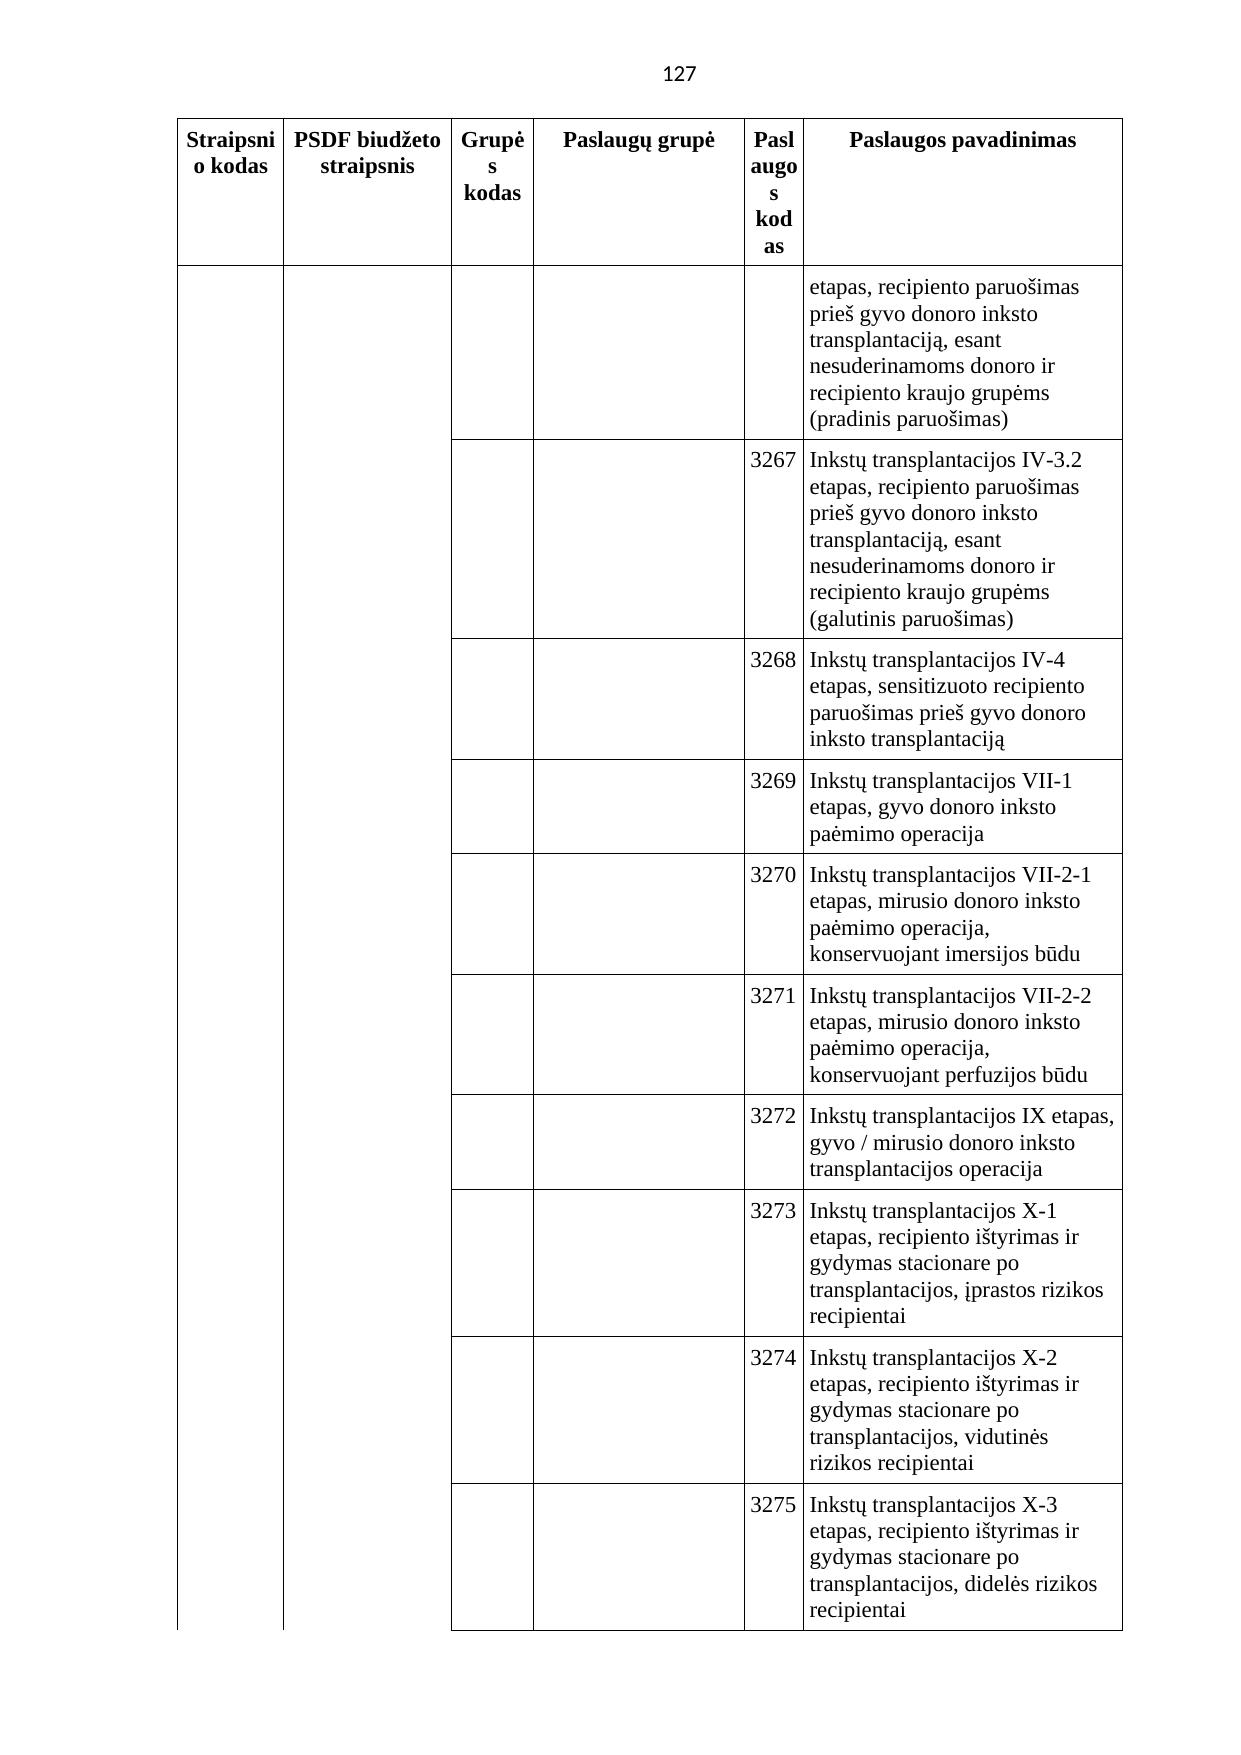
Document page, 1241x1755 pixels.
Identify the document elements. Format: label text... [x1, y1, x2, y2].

table_cell Inkstų transplantacijos X-3 etapas, recipiento ištyrimas ir gydymas stacionare po transplantacijos, didelės rizikos recipientai [804, 1484, 1122, 1629]
table_cell 3267 [745, 440, 803, 638]
table_cell [534, 639, 744, 759]
table_cell [178, 1094, 283, 1188]
table_cell [284, 439, 451, 638]
table_cell [178, 266, 283, 438]
table_cell 3269 [745, 760, 803, 853]
table_cell [284, 853, 451, 974]
table_header Paslaugų grupė [534, 119, 744, 265]
table_cell [452, 975, 533, 1094]
table_cell [284, 759, 451, 853]
table_cell [178, 1483, 283, 1629]
table_cell [178, 439, 283, 638]
table_cell [452, 760, 533, 853]
table_header Paslaugos pavadinimas [804, 119, 1122, 265]
table_cell Inkstų transplantacijos IX etapas, gyvo / mirusio donoro inksto transplantacijos operacija [804, 1095, 1122, 1188]
table_cell [534, 1337, 744, 1482]
table_cell [452, 1337, 533, 1482]
table_cell [745, 266, 803, 438]
table_cell 3272 [745, 1095, 803, 1188]
table_cell [534, 440, 744, 638]
table_cell [452, 266, 533, 438]
table_cell [178, 638, 283, 759]
table_cell [178, 1336, 283, 1482]
table_cell [534, 1095, 744, 1188]
table_cell [284, 1189, 451, 1336]
table_cell 3273 [745, 1190, 803, 1336]
table_header Straipsnio kodas [178, 119, 283, 265]
table_cell [178, 1189, 283, 1336]
table_cell [534, 1190, 744, 1336]
table_cell etapas, recipiento paruošimas prieš gyvo donoro inksto transplantaciją, esant nesuderinamoms donoro ir recipiento kraujo grupėms (pradinis paruošimas) [804, 266, 1122, 438]
table_cell [534, 760, 744, 853]
table_cell 3270 [745, 854, 803, 974]
table_cell [178, 974, 283, 1094]
table_cell Inkstų transplantacijos IV-3.2 etapas, recipiento paruošimas prieš gyvo donoro inksto transplantaciją, esant nesuderinamoms donoro ir recipiento kraujo grupėms (galutinis paruošimas) [804, 440, 1122, 638]
table_cell Inkstų transplantacijos X-2 etapas, recipiento ištyrimas ir gydymas stacionare po transplantacijos, vidutinės rizikos recipientai [804, 1337, 1122, 1482]
table_cell 3275 [745, 1484, 803, 1629]
table_cell [178, 853, 283, 974]
table_header Paslaugos kodas [745, 119, 803, 265]
table_cell [452, 854, 533, 974]
table_cell [178, 759, 283, 853]
table_cell 3271 [745, 975, 803, 1094]
table_cell 3268 [745, 639, 803, 759]
table_cell [452, 440, 533, 638]
table_cell [534, 854, 744, 974]
table_cell [452, 1190, 533, 1336]
table_header Grupės kodas [452, 119, 533, 265]
table_header PSDF biudžeto straipsnis [284, 119, 451, 265]
table_cell [452, 639, 533, 759]
table_cell [284, 638, 451, 759]
table_cell [284, 1483, 451, 1629]
table_cell [284, 1336, 451, 1482]
table_cell Inkstų transplantacijos VII-2-2 etapas, mirusio donoro inksto paėmimo operacija, konservuojant perfuzijos būdu [804, 975, 1122, 1094]
table_cell Inkstų transplantacijos VII-2-1 etapas, mirusio donoro inksto paėmimo operacija, konservuojant imersijos būdu [804, 854, 1122, 974]
table_cell [534, 975, 744, 1094]
table_cell 3274 [745, 1337, 803, 1482]
table_cell [534, 266, 744, 438]
table_cell [452, 1095, 533, 1188]
table_cell [534, 1484, 744, 1629]
table_cell [452, 1484, 533, 1629]
table_cell [284, 974, 451, 1094]
table_cell Inkstų transplantacijos VII-1 etapas, gyvo donoro inksto paėmimo operacija [804, 760, 1122, 853]
table_cell [284, 1094, 451, 1188]
table_cell Inkstų transplantacijos X-1 etapas, recipiento ištyrimas ir gydymas stacionare po transplantacijos, įprastos rizikos recipientai [804, 1190, 1122, 1336]
table_cell Inkstų transplantacijos IV-4 etapas, sensitizuoto recipiento paruošimas prieš gyvo donoro inksto transplantaciją [804, 639, 1122, 759]
table_cell [284, 266, 451, 438]
